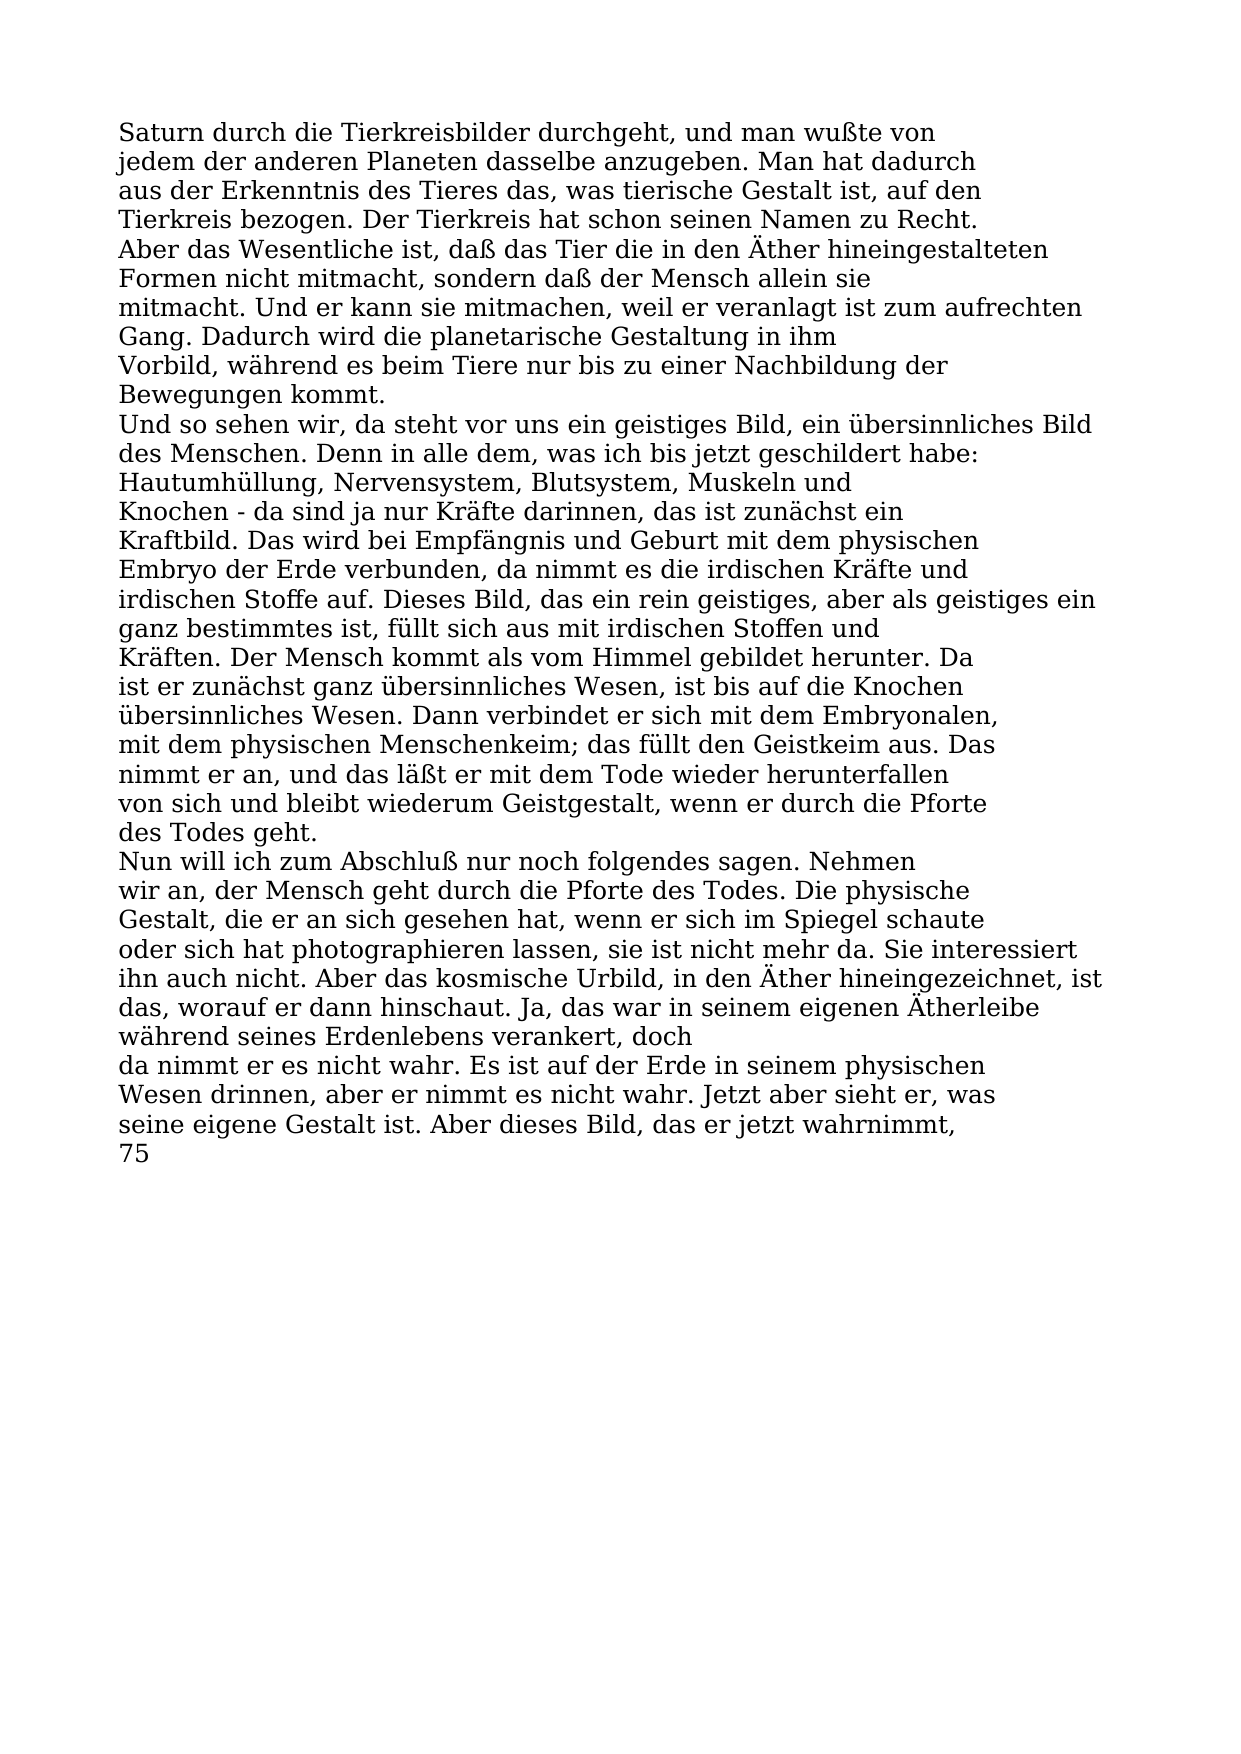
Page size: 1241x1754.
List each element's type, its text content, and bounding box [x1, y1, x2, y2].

text Aber das Wesentliche ist, daß das Tier die in den Äther hineingestalteten Formen nicht mitmacht, sondern daß der Mensch allein sie [118, 235, 1122, 293]
text mit dem physischen Menschenkeim; das füllt den Geistkeim aus. Das [118, 731, 1122, 760]
text von sich und bleibt wiederum Geistgestalt, wenn er durch die Pforte [118, 789, 1122, 818]
text wir an, der Mensch geht durch die Pforte des Todes. Die physische [118, 876, 1122, 906]
text Vorbild, während es beim Tiere nur bis zu einer Nachbildung der [118, 351, 1122, 381]
text mitmacht. Und er kann sie mitmachen, weil er veranlagt ist zum aufrechten Gang. Dadurch wird die planetarische Gestaltung in ihm [118, 293, 1122, 351]
text seine eigene Gestalt ist. Aber dieses Bild, das er jetzt wahrnimmt, [118, 1110, 1122, 1139]
text Tierkreis bezogen. Der Tierkreis hat schon seinen Namen zu Recht. [118, 206, 1122, 235]
text Saturn durch die Tierkreisbilder durchgeht, und man wußte von [118, 118, 1122, 147]
text da nimmt er es nicht wahr. Es ist auf der Erde in seinem physischen [118, 1051, 1122, 1081]
text Nun will ich zum Abschluß nur noch folgendes sagen. Nehmen [118, 847, 1122, 876]
text oder sich hat photographieren lassen, sie ist nicht mehr da. Sie interessiert ihn auch nicht. Aber das kosmische Urbild, in den Äther hineingezeichnet, ist das, worauf er dann hinschaut. Ja, das war in seinem eigenen Ätherleibe während seines Erdenlebens verankert, doch [118, 935, 1122, 1051]
text übersinnliches Wesen. Dann verbindet er sich mit dem Embryonalen, [118, 701, 1122, 731]
text nimmt er an, und das läßt er mit dem Tode wieder herunterfallen [118, 760, 1122, 789]
text Bewegungen kommt. [118, 381, 1122, 410]
text Embryo der Erde verbunden, da nimmt es die irdischen Kräfte und [118, 556, 1122, 585]
text Kraftbild. Das wird bei Empfängnis und Geburt mit dem physischen [118, 526, 1122, 556]
text Knochen - da sind ja nur Kräfte darinnen, das ist zunächst ein [118, 497, 1122, 526]
text jedem der anderen Planeten dasselbe anzugeben. Man hat dadurch [118, 147, 1122, 176]
text Wesen drinnen, aber er nimmt es nicht wahr. Jetzt aber sieht er, was [118, 1081, 1122, 1110]
text ist er zunächst ganz übersinnliches Wesen, ist bis auf die Knochen [118, 672, 1122, 701]
text Kräften. Der Mensch kommt als vom Himmel gebildet herunter. Da [118, 643, 1122, 672]
text irdischen Stoffe auf. Dieses Bild, das ein rein geistiges, aber als geistiges ein ganz bestimmtes ist, füllt sich aus mit irdischen Stoffen und [118, 585, 1122, 643]
text Und so sehen wir, da steht vor uns ein geistiges Bild, ein übersinnliches Bild des Menschen. Denn in alle dem, was ich bis jetzt geschildert habe: Hautumhüllung, Nervensystem, Blutsystem, Muskeln und [118, 410, 1122, 497]
text aus der Erkenntnis des Tieres das, was tierische Gestalt ist, auf den [118, 176, 1122, 206]
text 75 [118, 1139, 1122, 1168]
text Gestalt, die er an sich gesehen hat, wenn er sich im Spiegel schaute [118, 906, 1122, 935]
text des Todes geht. [118, 818, 1122, 847]
